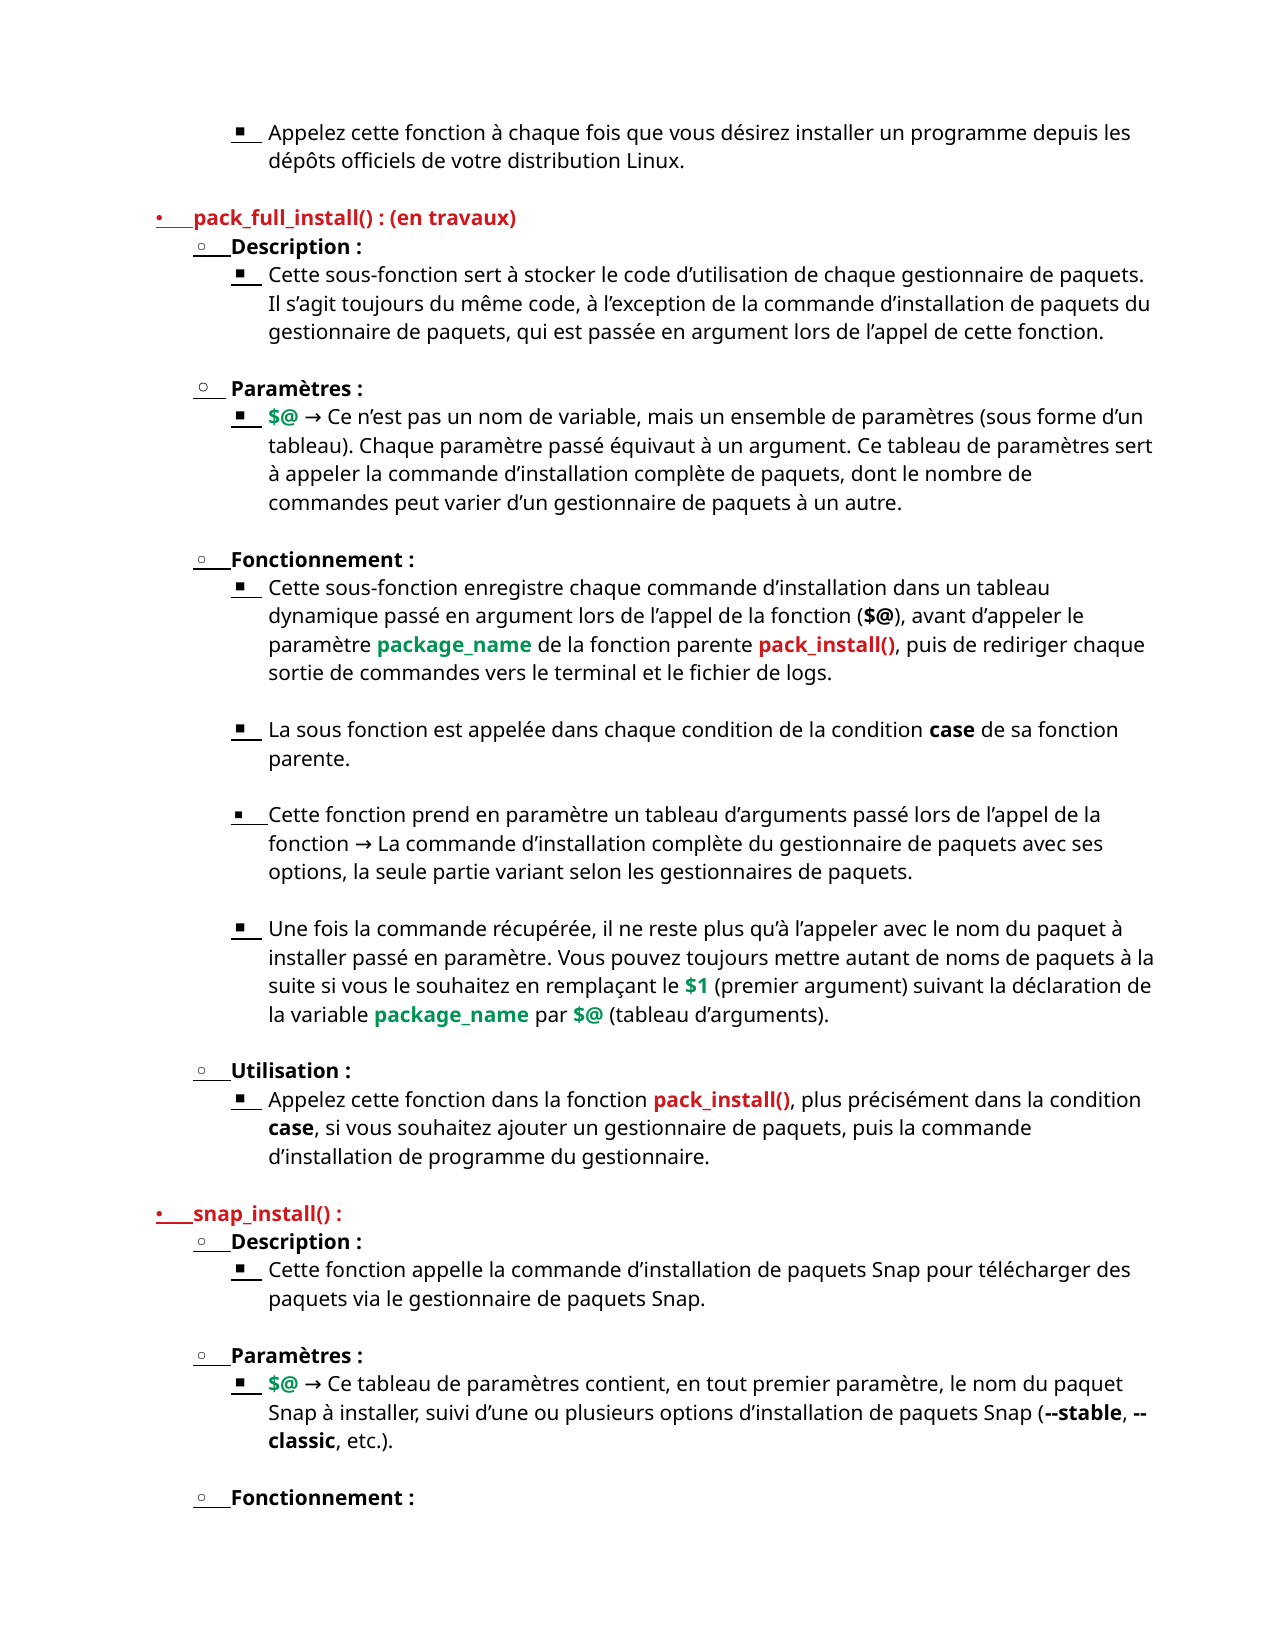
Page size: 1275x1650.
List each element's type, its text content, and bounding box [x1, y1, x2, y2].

list Cette fonction appelle la commande d’installation de paquets Snap pour télécharger des paquets via le gestionnaire de paquets Snap. [231, 1256, 1157, 1312]
list Fonctionnement : [193, 545, 1157, 573]
list $@ → Ce tableau de paramètres contient, en tout premier paramètre, le nom du paquet Snap à installer, suivi d’une ou plusieurs options d’installation de paquets Snap (--stable, --classic, etc.). [231, 1369, 1157, 1455]
list pack_full_install() : (en travaux) [156, 203, 1157, 232]
list Cette fonction prend en paramètre un tableau d’arguments passé lors de l’appel de la fonction → La commande d’installation complète du gestionnaire de paquets avec ses options, la seule partie variant selon les gestionnaires de paquets. [231, 801, 1157, 886]
list Paramètres : [193, 1341, 1157, 1369]
list Fonctionnement : [193, 1483, 1157, 1512]
list Description : [193, 1227, 1157, 1256]
list Description : [193, 232, 1157, 260]
list $@ → Ce n’est pas un nom de variable, mais un ensemble de paramètres (sous forme d’un tableau). Chaque paramètre passé équivaut à un argument. Ce tableau de paramètres sert à appeler la commande d’installation complète de paquets, dont le nombre de commandes peut varier d’un gestionnaire de paquets à un autre. [231, 402, 1157, 516]
list Cette sous-fonction sert à stocker le code d’utilisation de chaque gestionnaire de paquets. Il s’agit toujours du même code, à l’exception de la commande d’installation de paquets du gestionnaire de paquets, qui est passée en argument lors de l’appel de cette fonction. [231, 260, 1157, 346]
list La sous fonction est appelée dans chaque condition de la condition case de sa fonction parente. [231, 715, 1157, 772]
list Appelez cette fonction dans la fonction pack_install(), plus précisément dans la condition case, si vous souhaitez ajouter un gestionnaire de paquets, puis la commande d’installation de programme du gestionnaire. [231, 1085, 1157, 1170]
list Utilisation : [193, 1057, 1157, 1085]
list Une fois la commande récupérée, il ne reste plus qu’à l’appeler avec le nom du paquet à installer passé en paramètre. Vous pouvez toujours mettre autant de noms de paquets à la suite si vous le souhaitez en remplaçant le $1 (premier argument) suivant la déclaration de la variable package_name par $@ (tableau d’arguments). [231, 914, 1157, 1028]
list Appelez cette fonction à chaque fois que vous désirez installer un programme depuis les dépôts officiels de votre distribution Linux. [231, 118, 1157, 175]
list Cette sous-fonction enregistre chaque commande d’installation dans un tableau dynamique passé en argument lors de l’appel de la fonction ($@), avant d’appeler le paramètre package_name de la fonction parente pack_install(), puis de rediriger chaque sortie de commandes vers le terminal et le fichier de logs. [231, 573, 1157, 687]
list Paramètres : [193, 374, 1157, 402]
list snap_install() : [156, 1199, 1157, 1227]
